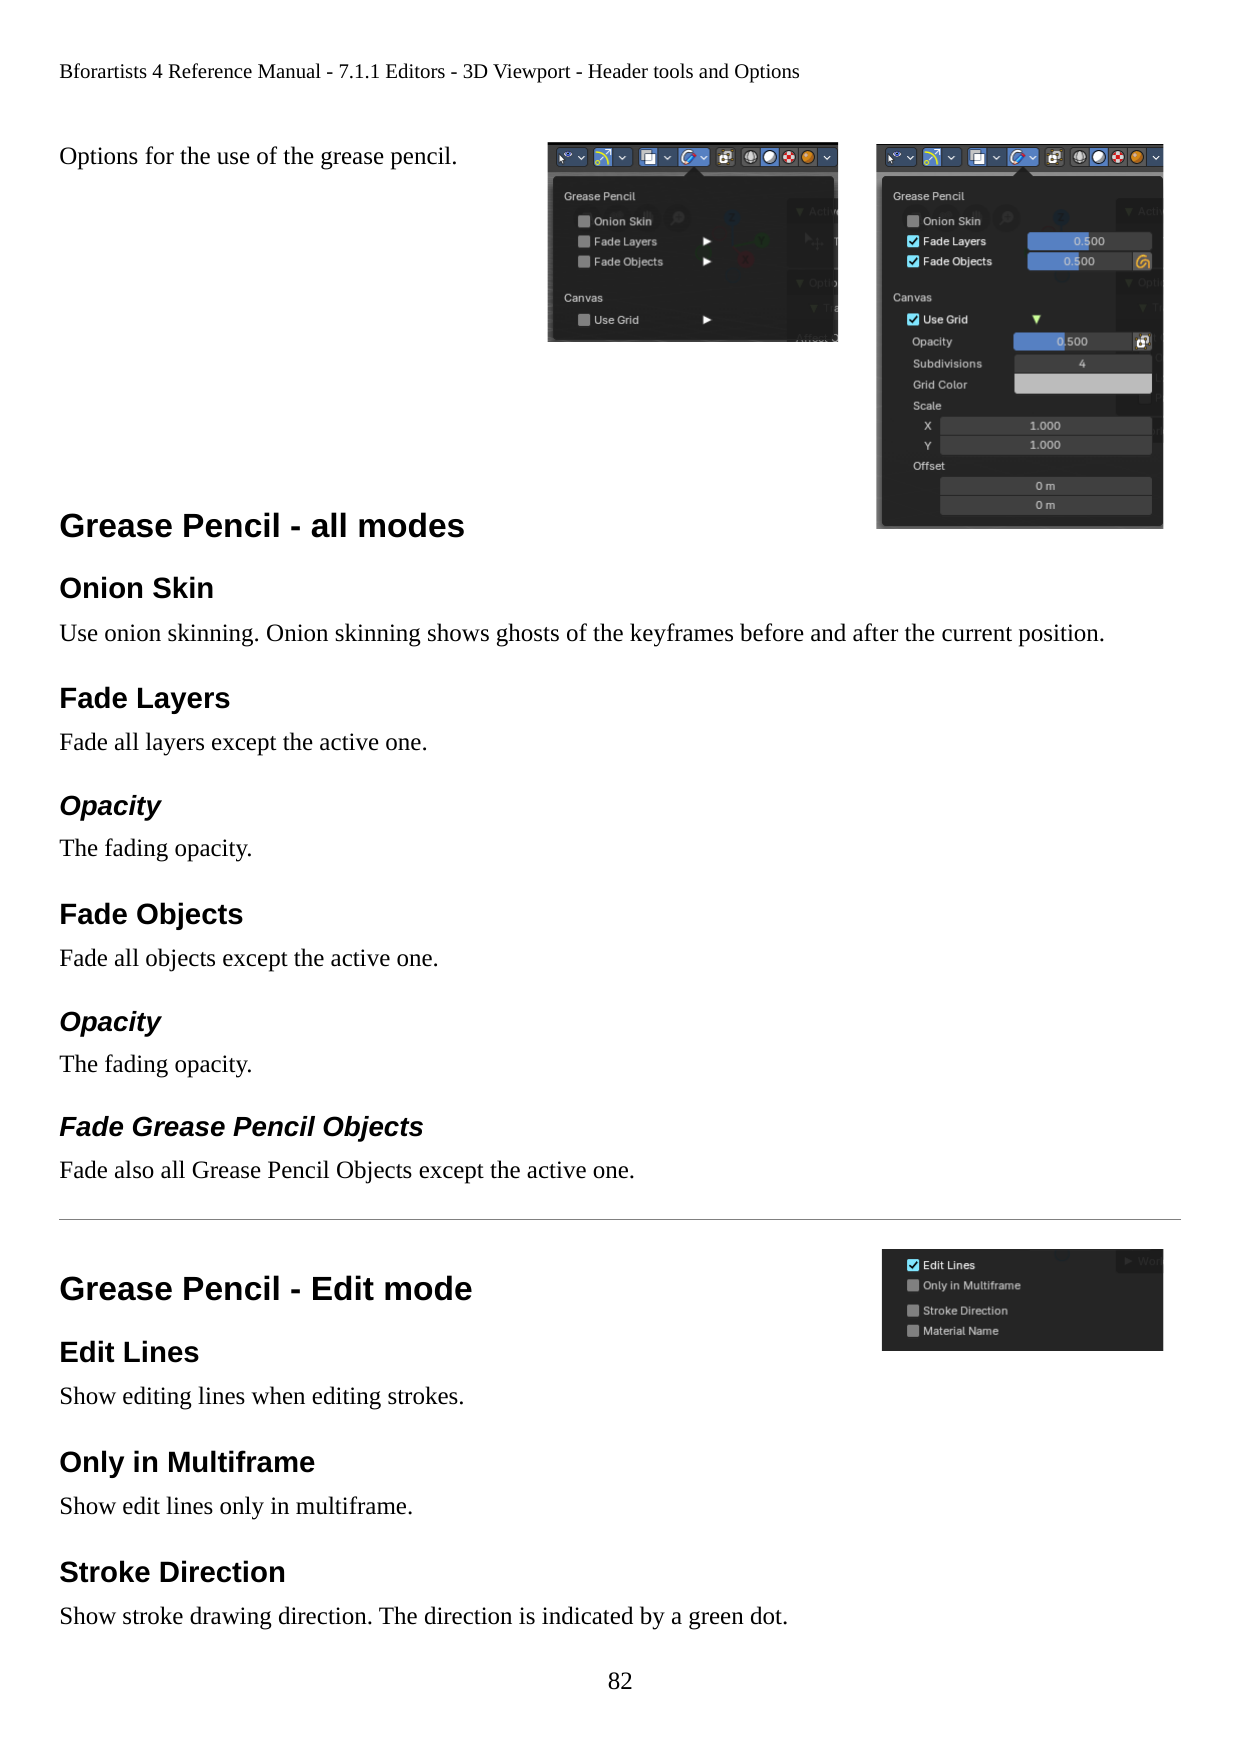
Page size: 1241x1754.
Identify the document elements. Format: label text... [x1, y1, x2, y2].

text Show edit lines only in multiframe. [59, 1491, 1181, 1520]
picture [547, 142, 839, 342]
text Fade all layers except the active one. [59, 727, 1181, 756]
text The fading opacity. [59, 1049, 1181, 1078]
text Fade all objects except the active one. [59, 943, 1181, 972]
picture [881, 1249, 1164, 1351]
subtitle Fade Layers [59, 681, 1181, 715]
picture [876, 144, 1164, 529]
subtitle Only in Multiframe [59, 1445, 1181, 1479]
subtitle Opacity [59, 789, 1181, 821]
subtitle Grease Pencil - all modes [59, 506, 1181, 544]
text Options for the use of the grease pencil. [59, 141, 1181, 170]
text Show stroke drawing direction. The direction is indicated by a green dot. [59, 1601, 1181, 1630]
subtitle [1164, 1269, 1181, 1308]
text Use onion skinning. Onion skinning shows ghosts of the keyframes before and after the current position. [59, 618, 1181, 646]
text Show editing lines when editing strokes. [59, 1381, 1181, 1410]
text Fade also all Grease Pencil Objects except the active one. [59, 1155, 1181, 1184]
subtitle Edit Lines [59, 1335, 1181, 1369]
subtitle Stroke Direction [59, 1555, 1181, 1588]
subtitle Grease Pencil - Edit mode [59, 1269, 881, 1308]
subtitle Fade Grease Pencil Objects [59, 1111, 1181, 1143]
subtitle Onion Skin [59, 571, 1181, 605]
text The fading opacity. [59, 833, 1181, 862]
subtitle Opacity [59, 1005, 1181, 1037]
subtitle Fade Objects [59, 897, 1181, 931]
